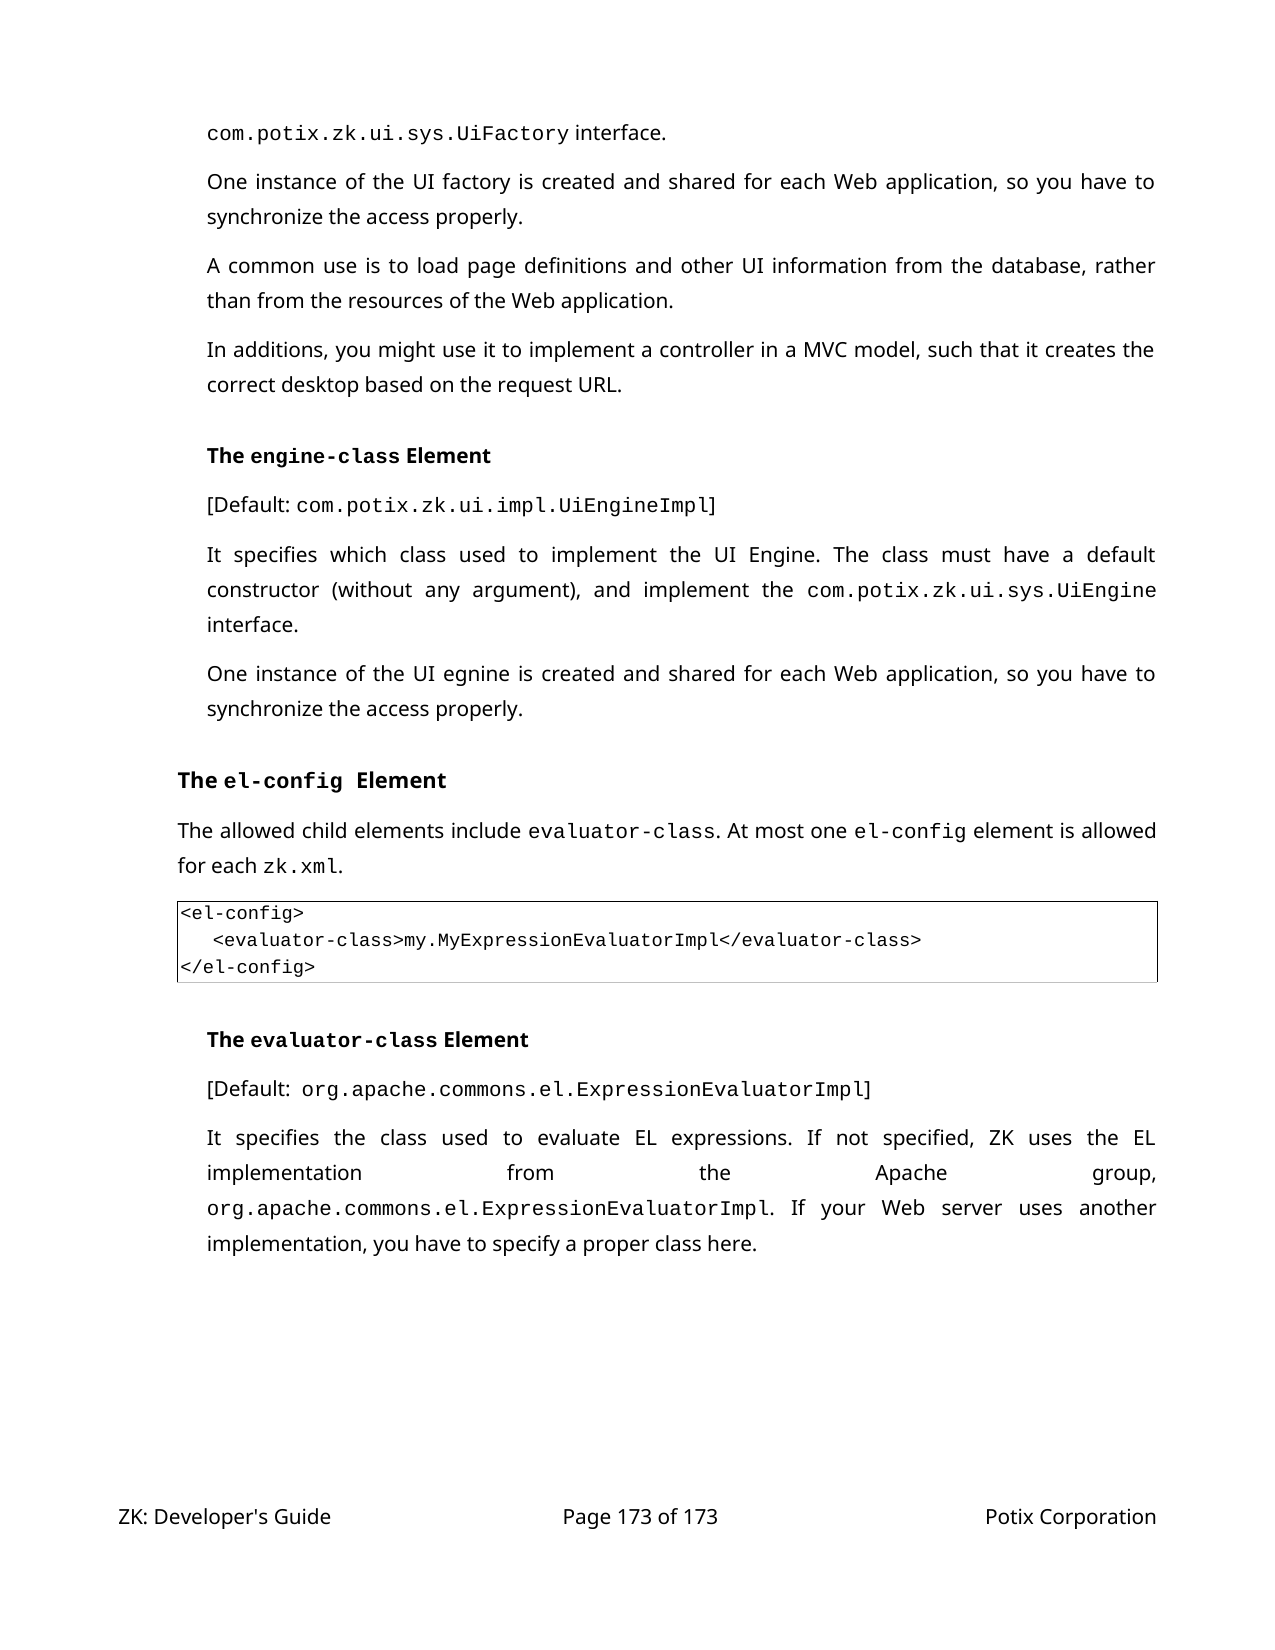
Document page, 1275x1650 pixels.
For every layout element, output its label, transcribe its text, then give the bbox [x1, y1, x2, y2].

subtitle The evaluator-class Element [207, 1025, 1157, 1053]
text One instance of the UI egnine is created and shared for each Web application, so you have to synchronize the access properly. [207, 659, 1157, 723]
text It specifies the class used to evaluate EL expressions. If not specified, ZK uses the EL implementation from the Apache group, org.apache.commons.el.ExpressionEvaluatorImpl. If your Web server uses another implementation, you have to specify a proper class here. [207, 1123, 1157, 1257]
subtitle The el-config Element [177, 765, 1157, 795]
text <el-config> [178, 902, 1157, 925]
text com.potix.zk.ui.sys.UiFactory interface. [207, 118, 1157, 147]
text The allowed child elements include evaluator-class. At most one el-config element is allowed for each zk.xml. [177, 816, 1157, 880]
text <evaluator-class>my.MyExpressionEvaluatorImpl</evaluator-class> [178, 928, 1157, 952]
subtitle The engine-class Element [207, 441, 1157, 470]
text It specifies which class used to implement the UI Engine. The class must have a default constructor (without any argument), and implement the com.potix.zk.ui.sys.UiEngine interface. [207, 540, 1157, 639]
text [Default: org.apache.commons.el.ExpressionEvaluatorImpl] [207, 1074, 1157, 1102]
text A common use is to load page definitions and other UI information from the database, rather than from the resources of the Web application. [207, 251, 1157, 315]
text One instance of the UI factory is created and shared for each Web application, so you have to synchronize the access properly. [207, 167, 1157, 231]
text In additions, you might use it to implement a controller in a MVC model, such that it creates the correct desktop based on the request URL. [207, 335, 1157, 399]
text [Default: com.potix.zk.ui.impl.UiEngineImpl] [207, 491, 1157, 519]
text </el-config> [178, 955, 1157, 982]
